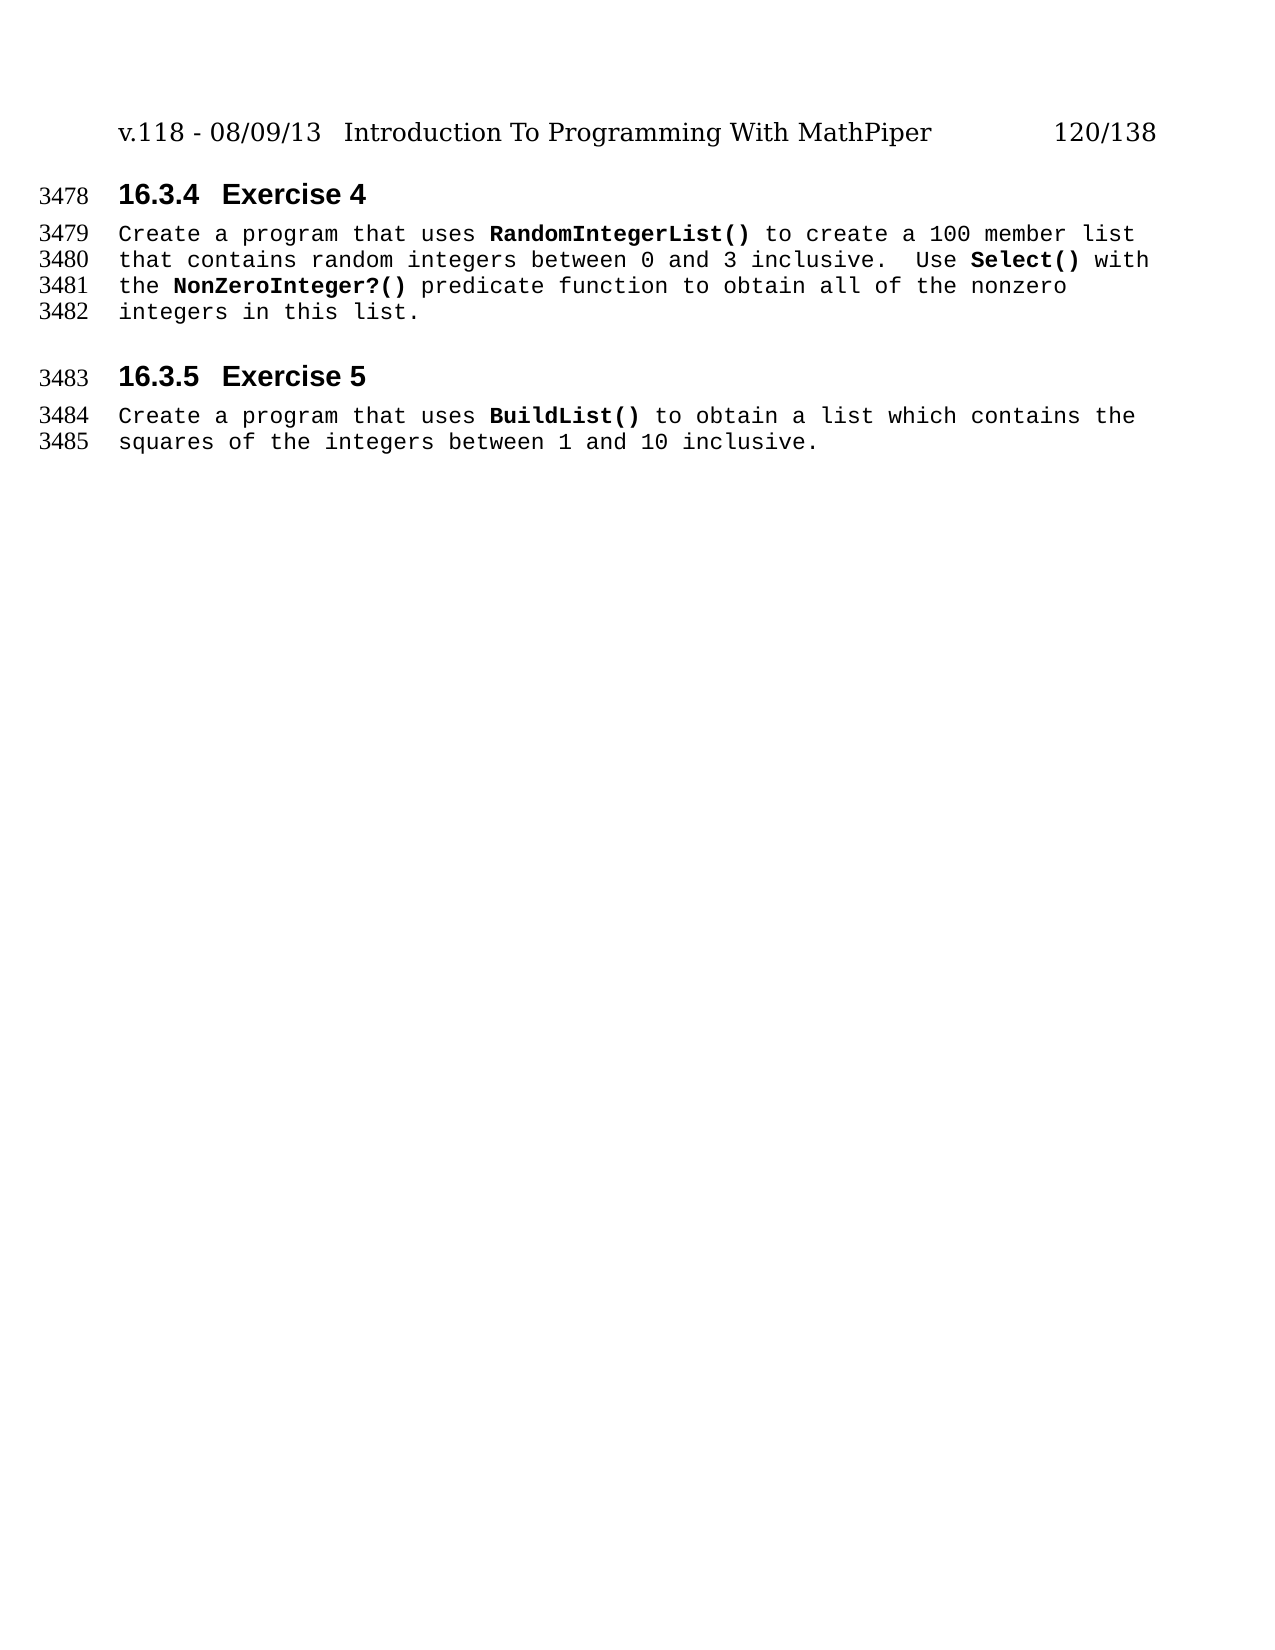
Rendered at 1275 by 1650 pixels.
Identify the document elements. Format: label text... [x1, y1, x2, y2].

text Create a program that uses RandomIntegerList() to create a 100 member list that contains random integers between 0 and 3 inclusive. Use Select() with the NonZeroInteger?() predicate function to obtain all of the nonzero integers in this list. [118, 222, 1157, 326]
subtitle Exercise 5 [118, 359, 1157, 393]
text Create a program that uses BuildList() to obtain a list which contains the squares of the integers between 1 and 10 inclusive. [118, 404, 1157, 456]
subtitle Exercise 4 [118, 177, 1157, 210]
